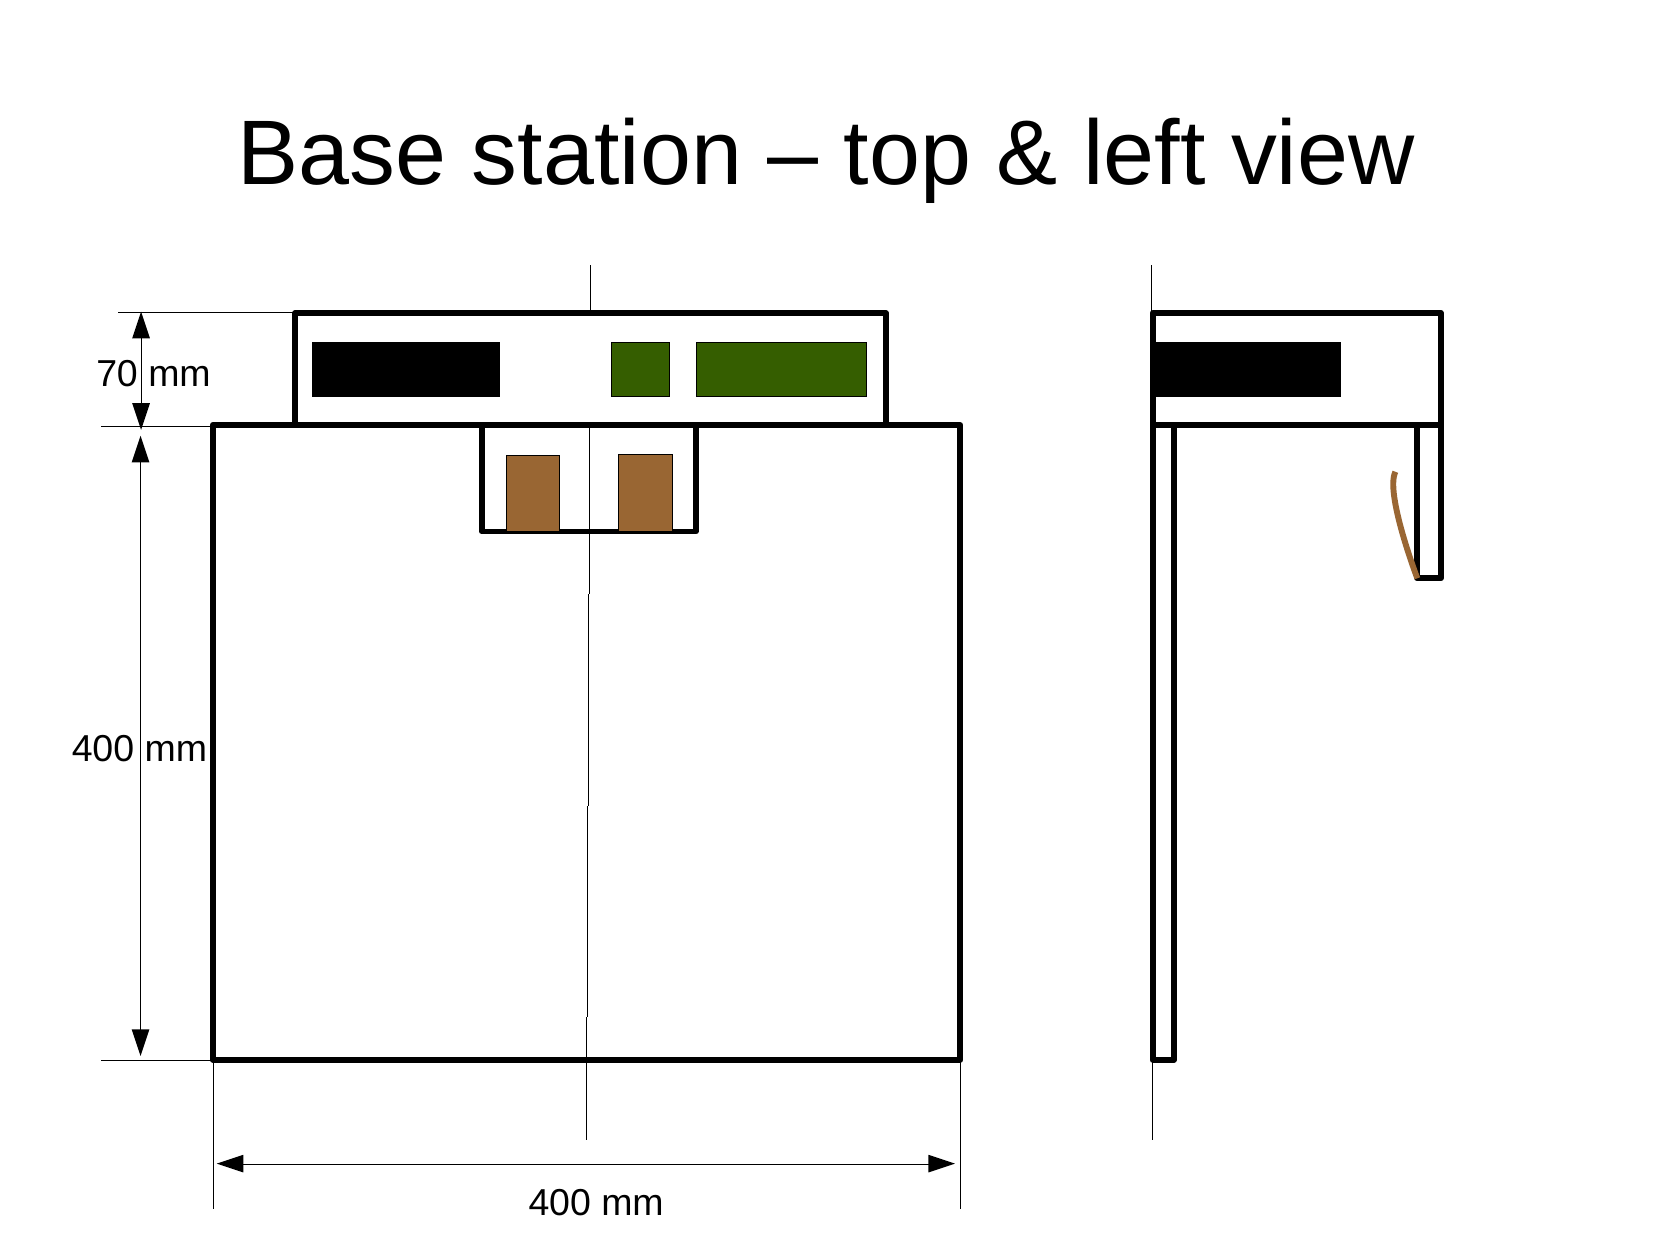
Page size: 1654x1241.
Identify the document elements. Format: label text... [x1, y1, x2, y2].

text_box [212, 312, 961, 1060]
title Base station – top & left view [82, 49, 1571, 257]
text_box [1152, 312, 1441, 1060]
text_box 400 mm [57, 719, 222, 777]
text_box 400 mm [513, 1174, 679, 1232]
text_box 70 mm [81, 344, 226, 402]
